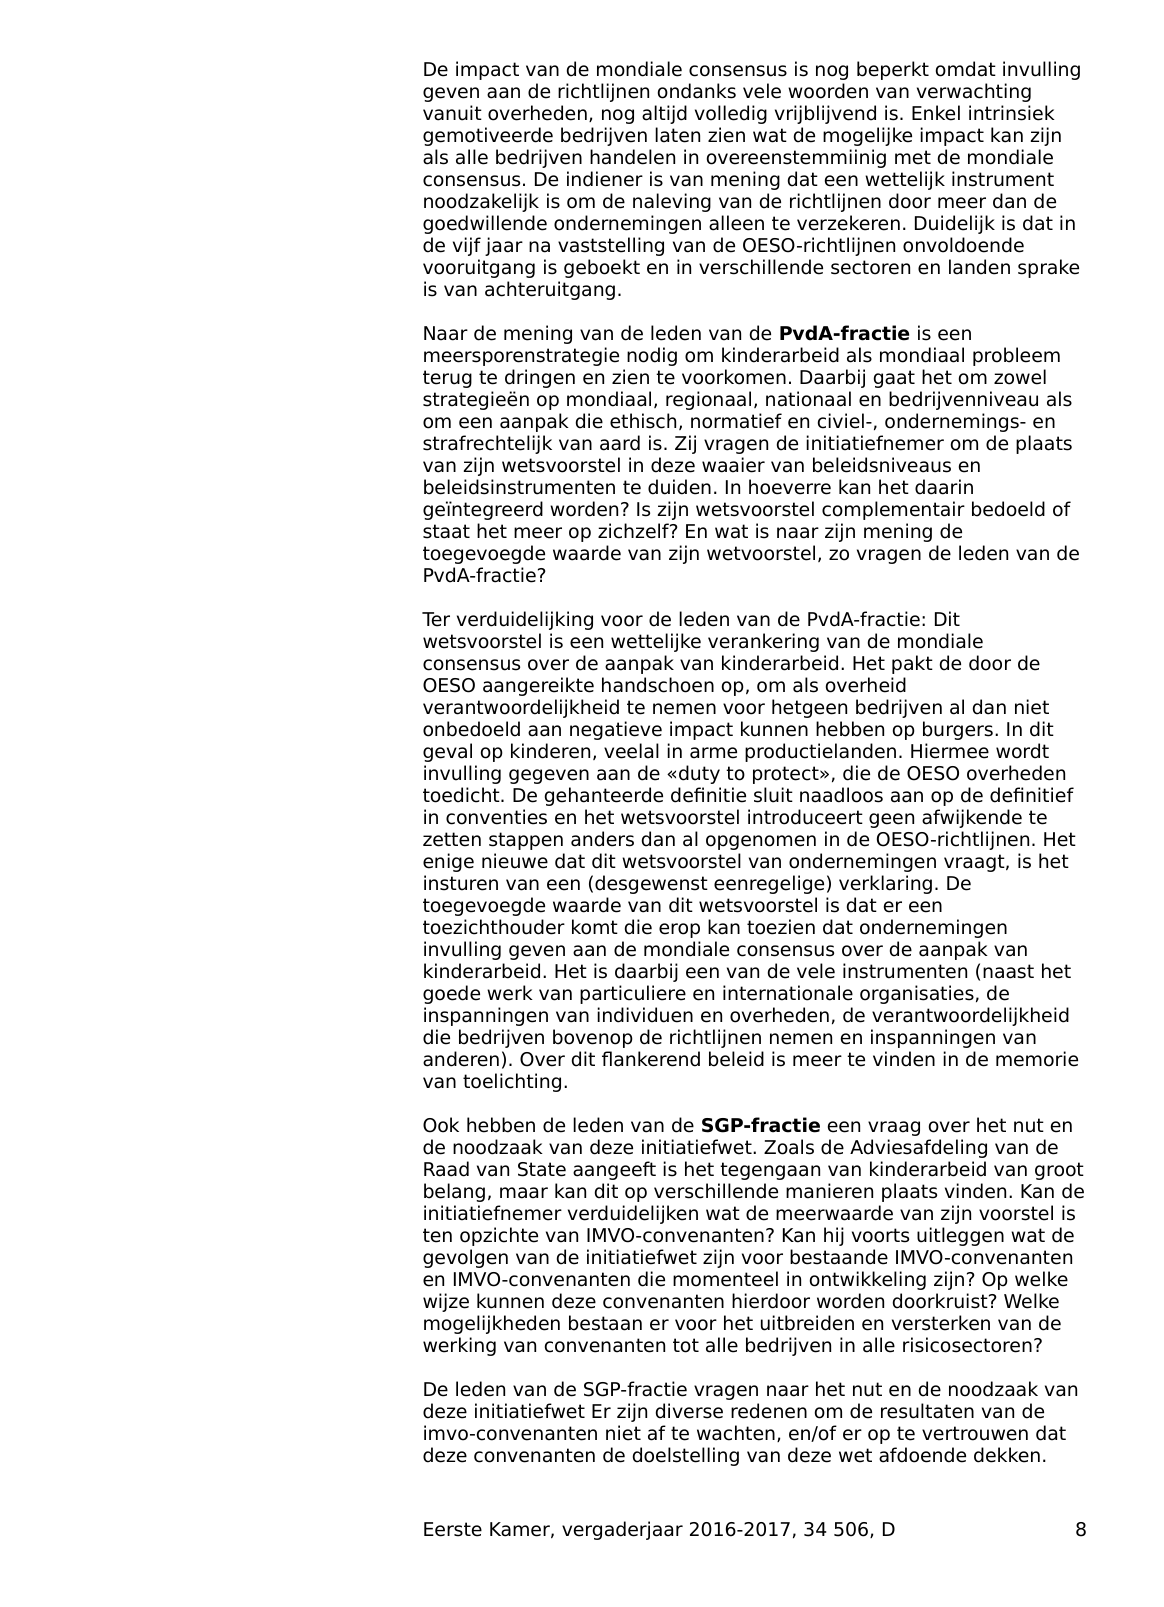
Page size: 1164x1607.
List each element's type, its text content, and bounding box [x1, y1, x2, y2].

text De leden van de SGP-fractie vragen naar het nut en de noodzaak van deze initiatiefwet Er zijn diverse redenen om de resultaten van de imvo-convenanten niet af te wachten, en/of er op te vertrouwen dat deze convenanten de doelstelling van deze wet afdoende dekken. [422, 1379, 1087, 1467]
text De impact van de mondiale consensus is nog beperkt omdat invulling geven aan de richtlijnen ondanks vele woorden van verwachting vanuit overheden, nog altijd volledig vrijblijvend is. Enkel intrinsiek gemotiveerde bedrijven laten zien wat de mogelijke impact kan zijn als alle bedrijven handelen in overeenstemmiinig met de mondiale consensus. De indiener is van mening dat een wettelijk instrument noodzakelijk is om de naleving van de richtlijnen door meer dan de goedwillende ondernemingen alleen te verzekeren. Duidelijk is dat in de vijf jaar na vaststelling van de OESO-richtlijnen onvoldoende vooruitgang is geboekt en in verschillende sectoren en landen sprake is van achteruitgang. [422, 59, 1087, 301]
text Ter verduidelijking voor de leden van de PvdA-fractie: Dit wetsvoorstel is een wettelijke verankering van de mondiale consensus over de aanpak van kinderarbeid. Het pakt de door de OESO aangereikte handschoen op, om als overheid verantwoordelijkheid te nemen voor hetgeen bedrijven al dan niet onbedoeld aan negatieve impact kunnen hebben op burgers. In dit geval op kinderen, veelal in arme productielanden. Hiermee wordt invulling gegeven aan de «duty to protect», die de OESO overheden toedicht. De gehanteerde definitie sluit naadloos aan op de definitief in conventies en het wetsvoorstel introduceert geen afwijkende te zetten stappen anders dan al opgenomen in de OESO-richtlijnen. Het enige nieuwe dat dit wetsvoorstel van ondernemingen vraagt, is het insturen van een (desgewenst eenregelige) verklaring. De toegevoegde waarde van dit wetsvoorstel is dat er een toezichthouder komt die erop kan toezien dat ondernemingen invulling geven aan de mondiale consensus over de aanpak van kinderarbeid. Het is daarbij een van de vele instrumenten (naast het goede werk van particuliere en internationale organisaties, de inspanningen van individuen en overheden, de verantwoordelijkheid die bedrijven bovenop de richtlijnen nemen en inspanningen van anderen). Over dit flankerend beleid is meer te vinden in de memorie van toelichting. [422, 609, 1087, 1092]
text Naar de mening van de leden van de PvdA-fractie is een meersporenstrategie nodig om kinderarbeid als mondiaal probleem terug te dringen en zien te voorkomen. Daarbij gaat het om zowel strategieën op mondiaal, regionaal, nationaal en bedrijvenniveau als om een aanpak die ethisch, normatief en civiel-, ondernemings- en strafrechtelijk van aard is. Zij vragen de initiatiefnemer om de plaats van zijn wetsvoorstel in deze waaier van beleidsniveaus en beleidsinstrumenten te duiden. In hoeverre kan het daarin geïntegreerd worden? Is zijn wetsvoorstel complementair bedoeld of staat het meer op zichzelf? En wat is naar zijn mening de toegevoegde waarde van zijn wetvoorstel, zo vragen de leden van de PvdA-fractie? [422, 323, 1087, 587]
text Ook hebben de leden van de SGP-fractie een vraag over het nut en de noodzaak van deze initiatiefwet. Zoals de Adviesafdeling van de Raad van State aangeeft is het tegengaan van kinderarbeid van groot belang, maar kan dit op verschillende manieren plaats vinden. Kan de initiatiefnemer verduidelijken wat de meerwaarde van zijn voorstel is ten opzichte van IMVO-convenanten? Kan hij voorts uitleggen wat de gevolgen van de initiatiefwet zijn voor bestaande IMVO-convenanten en IMVO-convenanten die momenteel in ontwikkeling zijn? Op welke wijze kunnen deze convenanten hierdoor worden doorkruist? Welke mogelijkheden bestaan er voor het uitbreiden en versterken van de werking van convenanten tot alle bedrijven in alle risicosectoren? [422, 1115, 1087, 1356]
